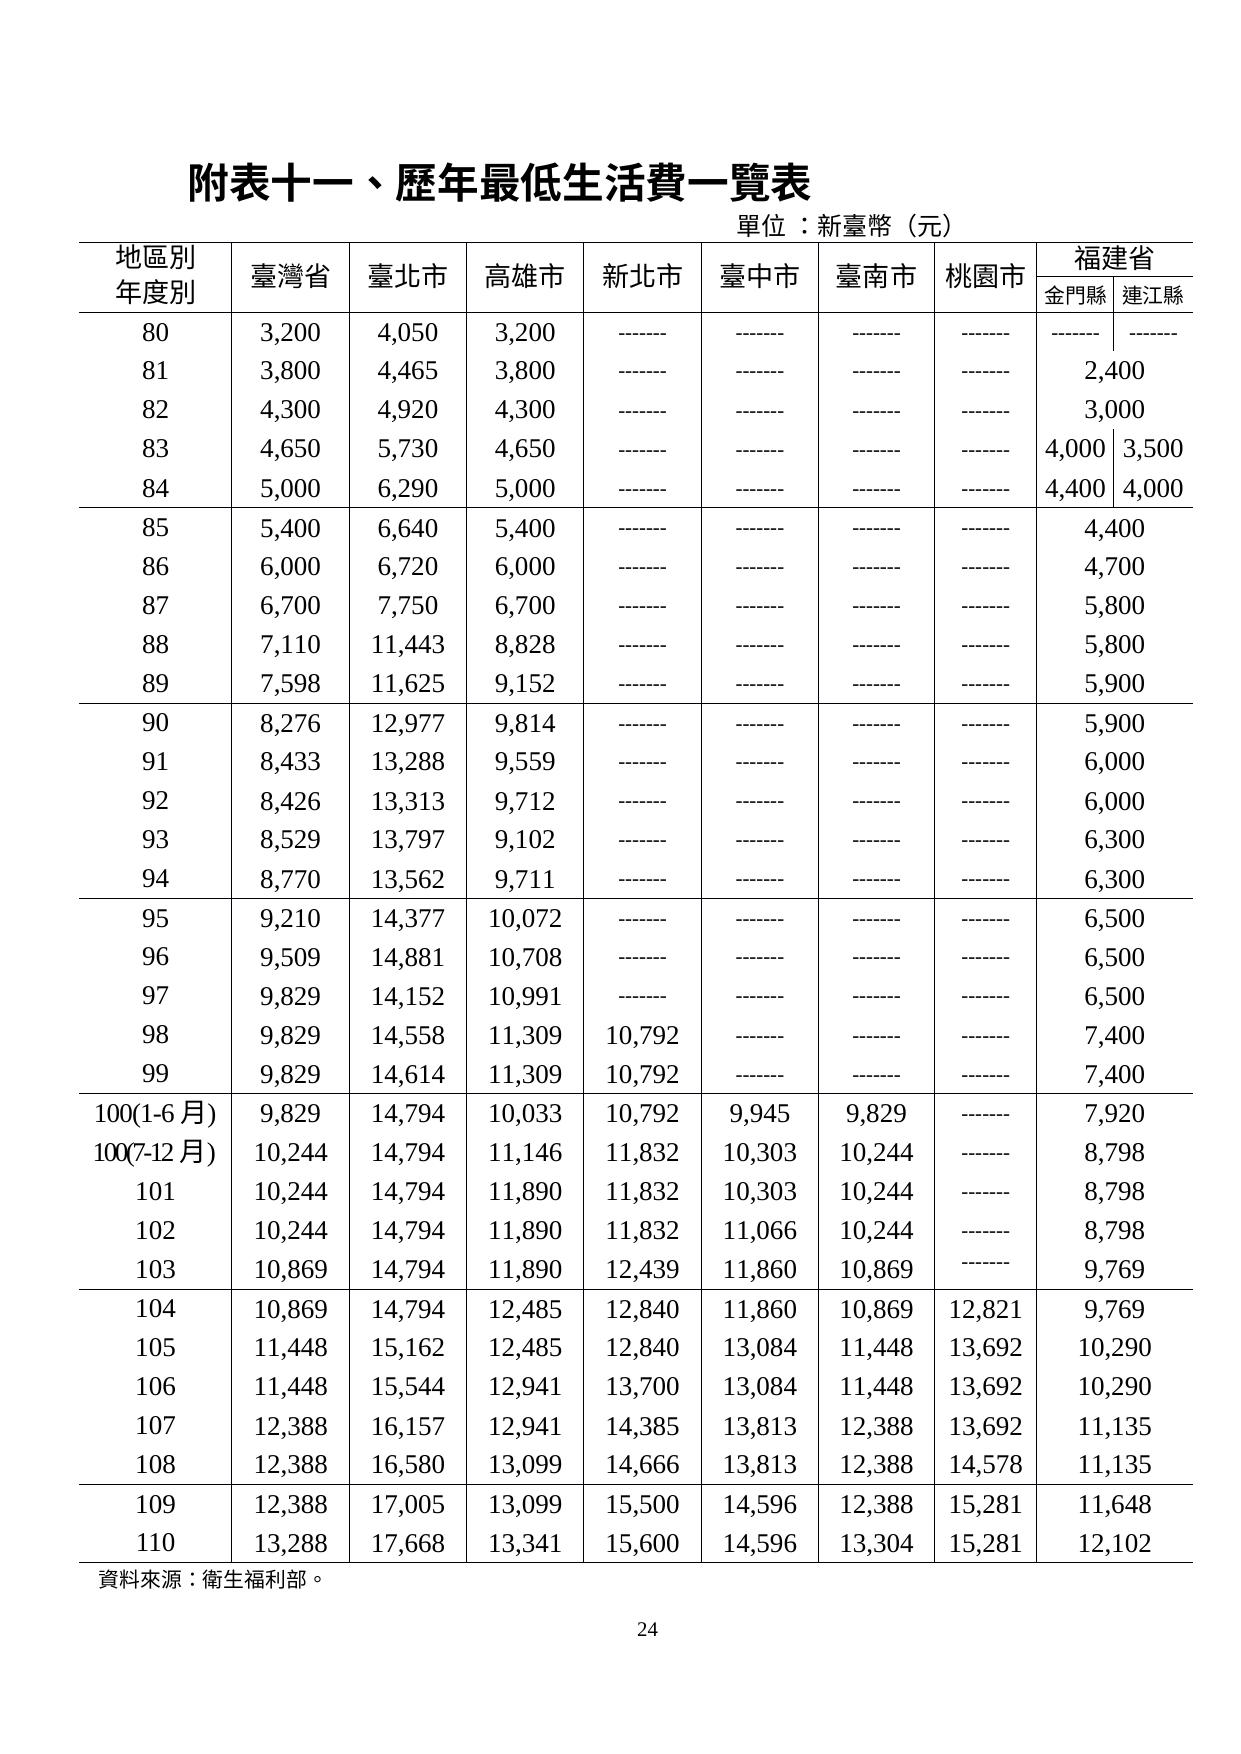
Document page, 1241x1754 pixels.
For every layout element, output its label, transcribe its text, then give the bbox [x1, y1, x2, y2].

table_cell 9,814 [467, 704, 583, 742]
table_cell 6,300 [1037, 820, 1192, 859]
table_cell ------- [935, 546, 1036, 585]
table_cell 16,157 [350, 1406, 466, 1445]
table_cell 17,668 [350, 1523, 466, 1562]
table_cell ------- [584, 624, 701, 663]
table_cell 13,813 [702, 1445, 818, 1484]
table_header 地區別 [79, 243, 231, 276]
table_cell 14,794 [350, 1094, 466, 1132]
table_cell ------- [819, 508, 934, 546]
table_cell 11,309 [467, 1054, 583, 1093]
table_cell 4,700 [1037, 546, 1192, 585]
table_cell 10,303 [702, 1171, 818, 1210]
table_cell 9,210 [232, 899, 349, 937]
table_cell 7,400 [1037, 1054, 1192, 1093]
table_cell ------- [819, 468, 934, 507]
table_cell 9,711 [467, 859, 583, 898]
table_cell 4,650 [467, 429, 583, 468]
table_cell 3,800 [467, 351, 583, 390]
table_cell 10,792 [584, 1015, 701, 1054]
table_cell 12,439 [584, 1249, 701, 1288]
table_cell ------- [935, 1054, 1036, 1093]
table_cell 106 [79, 1367, 231, 1406]
table_cell 6,000 [1037, 781, 1192, 820]
table_cell 14,377 [350, 899, 466, 937]
table_cell 81 [79, 351, 231, 390]
table_cell 84 [79, 468, 231, 507]
table_header 臺灣省 [232, 243, 349, 312]
table_cell 12,941 [467, 1367, 583, 1406]
table_cell ------- [1114, 313, 1192, 351]
table_cell 5,400 [467, 508, 583, 546]
table_cell ------- [935, 664, 1036, 702]
text 附表十一、歷年最低生活費一覽表 [187, 150, 1107, 210]
table_cell 11,890 [467, 1171, 583, 1210]
table_cell ------- [584, 704, 701, 742]
table_cell 6,700 [232, 585, 349, 624]
table_cell 9,829 [232, 976, 349, 1015]
table_cell 17,005 [350, 1485, 466, 1523]
table_cell 107 [79, 1406, 231, 1445]
table_cell ------- [702, 781, 818, 820]
table_cell ------- [584, 429, 701, 468]
table_cell 3,200 [232, 313, 349, 351]
table_cell 4,300 [467, 390, 583, 429]
table_cell 8,770 [232, 859, 349, 898]
table_cell 12,485 [467, 1328, 583, 1367]
table_cell 6,700 [467, 585, 583, 624]
table_cell 10,869 [232, 1290, 349, 1327]
table_cell ------- [819, 704, 934, 742]
table_cell 13,692 [935, 1406, 1036, 1445]
table_cell ------- [819, 742, 934, 781]
table_cell 110 [79, 1523, 231, 1562]
table_cell 9,829 [232, 1015, 349, 1054]
table_cell 14,596 [702, 1485, 818, 1523]
table_cell 97 [79, 976, 231, 1015]
table_cell ------- [935, 820, 1036, 859]
table_cell 13,084 [702, 1367, 818, 1406]
table_cell 92 [79, 781, 231, 820]
table_cell 12,388 [232, 1445, 349, 1484]
table_cell 12,388 [232, 1406, 349, 1445]
table_cell 10,244 [819, 1171, 934, 1210]
table_cell 14,596 [702, 1523, 818, 1562]
table_cell 12,388 [819, 1485, 934, 1523]
table_cell ------- [819, 429, 934, 468]
table_cell 4,920 [350, 390, 466, 429]
text 資料來源：衛生福利部。 [98, 1563, 1107, 1593]
table_cell 9,945 [702, 1094, 818, 1132]
table_cell 9,769 [1037, 1290, 1192, 1327]
table_cell 12,485 [467, 1290, 583, 1327]
table_cell ------- [935, 585, 1036, 624]
table_cell ------- [702, 313, 818, 351]
table_cell 3,800 [232, 351, 349, 390]
table_cell ------- [935, 313, 1036, 351]
table_cell 11,832 [584, 1210, 701, 1249]
table_cell 13,700 [584, 1367, 701, 1406]
table_cell 91 [79, 742, 231, 781]
table_cell 10,072 [467, 899, 583, 937]
table_cell ------- [702, 585, 818, 624]
table_cell ------- [702, 704, 818, 742]
table_cell 9,559 [467, 742, 583, 781]
table_header 臺中市 [702, 243, 818, 312]
table_cell 7,920 [1037, 1094, 1192, 1132]
table_cell 10,869 [819, 1249, 934, 1288]
table_cell ------- [702, 390, 818, 429]
table_cell 9,829 [232, 1094, 349, 1132]
table_cell ------- [702, 351, 818, 390]
table_cell 85 [79, 508, 231, 546]
table_cell 9,769 [1037, 1249, 1192, 1288]
table_cell 7,400 [1037, 1015, 1192, 1054]
table_cell 100(1-6月) [79, 1094, 231, 1132]
table_cell 13,288 [232, 1523, 349, 1562]
table_cell 10,244 [819, 1132, 934, 1171]
table_cell 11,448 [819, 1328, 934, 1367]
table_cell 5,730 [350, 429, 466, 468]
table_cell 5,000 [232, 468, 349, 507]
table_cell 9,829 [819, 1094, 934, 1132]
table_cell 4,050 [350, 313, 466, 351]
table_cell 100(7-12月) [79, 1132, 231, 1171]
table_cell 13,692 [935, 1367, 1036, 1406]
table_cell ------- [584, 859, 701, 898]
table_cell 3,000 [1037, 390, 1192, 429]
table_cell 4,400 [1037, 468, 1113, 507]
table_header 桃園市 [935, 243, 1036, 312]
table_cell 104 [79, 1290, 231, 1327]
table_cell 10,290 [1037, 1328, 1192, 1367]
table_cell 12,388 [819, 1406, 934, 1445]
table_cell 10,244 [232, 1132, 349, 1171]
table_cell 6,500 [1037, 937, 1192, 976]
table_cell 6,640 [350, 508, 466, 546]
table_cell 12,388 [819, 1445, 934, 1484]
table_cell 11,860 [702, 1290, 818, 1327]
table_cell ------- [935, 1015, 1036, 1054]
table_cell 82 [79, 390, 231, 429]
table_cell ------- [584, 546, 701, 585]
table_cell 11,135 [1037, 1406, 1192, 1445]
table_cell 103 [79, 1249, 231, 1288]
table_cell 14,881 [350, 937, 466, 976]
table_cell 109 [79, 1485, 231, 1523]
table_cell ------- [702, 664, 818, 702]
table_cell 10,244 [232, 1210, 349, 1249]
table_cell ------- [702, 820, 818, 859]
table_cell 4,400 [1037, 508, 1192, 546]
table_cell ------- [935, 1132, 1036, 1171]
table_cell ------- [935, 1094, 1036, 1132]
table_cell 10,290 [1037, 1367, 1192, 1406]
table_cell ------- [819, 976, 934, 1015]
table_cell 14,666 [584, 1445, 701, 1484]
table_cell 13,562 [350, 859, 466, 898]
table_cell 13,797 [350, 820, 466, 859]
table_cell ------- [819, 820, 934, 859]
table_cell 11,890 [467, 1210, 583, 1249]
table_cell 2,400 [1037, 351, 1192, 390]
table_cell ------- [935, 429, 1036, 468]
table_cell 9,829 [232, 1054, 349, 1093]
table_cell 6,000 [467, 546, 583, 585]
table_cell 15,162 [350, 1328, 466, 1367]
table_cell 4,465 [350, 351, 466, 390]
table_cell 8,433 [232, 742, 349, 781]
table_cell ------- [935, 1210, 1036, 1249]
table_cell 11,448 [819, 1367, 934, 1406]
table_header 臺北市 [350, 243, 466, 312]
table_cell ------- [935, 899, 1036, 937]
table_cell 11,448 [232, 1328, 349, 1367]
table_cell 14,794 [350, 1132, 466, 1171]
table_cell 10,303 [702, 1132, 818, 1171]
table_cell ------- [819, 585, 934, 624]
table_cell 10,991 [467, 976, 583, 1015]
table_cell 10,869 [819, 1290, 934, 1327]
table_cell ------- [702, 742, 818, 781]
table_cell 6,720 [350, 546, 466, 585]
table_cell 年度別 [79, 276, 231, 312]
table_cell 13,099 [467, 1485, 583, 1523]
table_cell 14,794 [350, 1290, 466, 1327]
table_cell ------- [702, 859, 818, 898]
table_cell 7,750 [350, 585, 466, 624]
table_cell 102 [79, 1210, 231, 1249]
table_cell 5,900 [1037, 704, 1192, 742]
table_cell 10,869 [232, 1249, 349, 1288]
table_cell 9,152 [467, 664, 583, 702]
table_cell 14,794 [350, 1171, 466, 1210]
table_cell ------- [935, 781, 1036, 820]
table_cell 15,281 [935, 1485, 1036, 1523]
table_cell 87 [79, 585, 231, 624]
table_cell 13,099 [467, 1445, 583, 1484]
table_cell 14,794 [350, 1249, 466, 1288]
table_cell 10,708 [467, 937, 583, 976]
table_cell 12,941 [467, 1406, 583, 1445]
table_cell 11,135 [1037, 1445, 1192, 1484]
table_cell 13,304 [819, 1523, 934, 1562]
table_cell ------- [702, 468, 818, 507]
table_cell 11,832 [584, 1132, 701, 1171]
table_cell ------- [584, 468, 701, 507]
table_header 臺南市 [819, 243, 934, 312]
table_cell ------- [702, 937, 818, 976]
table_cell ------- [935, 468, 1036, 507]
table_header 新北市 [584, 243, 701, 312]
table_cell 11,648 [1037, 1485, 1192, 1523]
table_cell 108 [79, 1445, 231, 1484]
table_cell 94 [79, 859, 231, 898]
table_cell 5,800 [1037, 624, 1192, 663]
table_cell 8,529 [232, 820, 349, 859]
table_cell 7,110 [232, 624, 349, 663]
table_header 高雄市 [467, 243, 583, 312]
table_cell ------- [584, 781, 701, 820]
table_cell ------- [584, 508, 701, 546]
table_cell ------- [819, 781, 934, 820]
table_cell 11,066 [702, 1210, 818, 1249]
table_cell 14,614 [350, 1054, 466, 1093]
table_cell ------- [935, 624, 1036, 663]
table_cell 5,800 [1037, 585, 1192, 624]
table_cell 8,798 [1037, 1132, 1192, 1171]
table_cell 8,798 [1037, 1210, 1192, 1249]
table_cell 11,448 [232, 1367, 349, 1406]
table_cell 101 [79, 1171, 231, 1210]
table_cell ------- [819, 859, 934, 898]
table_cell 14,558 [350, 1015, 466, 1054]
table_cell 13,313 [350, 781, 466, 820]
table_header 福建省 [1037, 243, 1192, 276]
table_cell 12,840 [584, 1290, 701, 1327]
table_cell 6,500 [1037, 899, 1192, 937]
table_cell ------- [935, 742, 1036, 781]
table_cell 89 [79, 664, 231, 702]
table_cell 11,625 [350, 664, 466, 702]
table_cell ------- [819, 1015, 934, 1054]
table_cell 5,000 [467, 468, 583, 507]
table_cell 11,832 [584, 1171, 701, 1210]
table_cell 12,821 [935, 1290, 1036, 1327]
table_cell ------- [702, 976, 818, 1015]
table_cell ------- [584, 937, 701, 976]
table_cell ------- [935, 859, 1036, 898]
table_cell 9,102 [467, 820, 583, 859]
text 單位 ：新臺幣（元） [187, 210, 1217, 242]
table_cell 12,977 [350, 704, 466, 742]
table_cell ------- [702, 546, 818, 585]
table_cell 7,598 [232, 664, 349, 702]
table_cell ------- [935, 1249, 1036, 1288]
table_cell 13,341 [467, 1523, 583, 1562]
table_cell 6,500 [1037, 976, 1192, 1015]
table_cell 12,102 [1037, 1523, 1192, 1562]
table_cell 13,288 [350, 742, 466, 781]
table_cell 8,276 [232, 704, 349, 742]
table_cell 6,000 [1037, 742, 1192, 781]
table_cell 10,033 [467, 1094, 583, 1132]
table_cell 13,692 [935, 1328, 1036, 1367]
table_cell 4,000 [1114, 468, 1192, 507]
table_cell 93 [79, 820, 231, 859]
table_cell 10,792 [584, 1094, 701, 1132]
table_cell 105 [79, 1328, 231, 1367]
table_cell 13,084 [702, 1328, 818, 1367]
table_cell 4,650 [232, 429, 349, 468]
table_cell ------- [702, 429, 818, 468]
table_cell 8,828 [467, 624, 583, 663]
table_cell 11,860 [702, 1249, 818, 1288]
table_cell ------- [935, 976, 1036, 1015]
table_cell 11,890 [467, 1249, 583, 1288]
table_cell ------- [584, 351, 701, 390]
table_cell ------- [584, 313, 701, 351]
table_cell ------- [935, 390, 1036, 429]
table_cell 12,388 [232, 1485, 349, 1523]
table_cell 連江縣 [1114, 277, 1192, 312]
table_cell ------- [935, 937, 1036, 976]
table_cell 98 [79, 1015, 231, 1054]
table_cell ------- [819, 313, 934, 351]
table_cell 11,309 [467, 1015, 583, 1054]
table_cell 5,400 [232, 508, 349, 546]
table_cell 14,385 [584, 1406, 701, 1445]
table_cell 14,578 [935, 1445, 1036, 1484]
table_cell ------- [935, 351, 1036, 390]
table_cell ------- [702, 899, 818, 937]
table_cell 8,426 [232, 781, 349, 820]
table_cell 15,544 [350, 1367, 466, 1406]
table_cell ------- [935, 508, 1036, 546]
table_cell ------- [819, 1054, 934, 1093]
table_cell 15,281 [935, 1523, 1036, 1562]
table_cell 99 [79, 1054, 231, 1093]
table_cell 90 [79, 704, 231, 742]
table_cell 金門縣 [1037, 277, 1113, 312]
table_cell 88 [79, 624, 231, 663]
table_cell 8,798 [1037, 1171, 1192, 1210]
table_cell ------- [819, 390, 934, 429]
table_cell ------- [584, 390, 701, 429]
table_cell 4,000 [1037, 429, 1113, 468]
table_cell ------- [702, 1015, 818, 1054]
table_cell ------- [584, 664, 701, 702]
table_cell 13,813 [702, 1406, 818, 1445]
table_cell 16,580 [350, 1445, 466, 1484]
table_cell ------- [702, 508, 818, 546]
table_cell 3,200 [467, 313, 583, 351]
table_cell ------- [584, 742, 701, 781]
table_cell 9,509 [232, 937, 349, 976]
table_cell 96 [79, 937, 231, 976]
table_cell ------- [702, 1054, 818, 1093]
table_cell 86 [79, 546, 231, 585]
table_cell ------- [584, 820, 701, 859]
table_cell 83 [79, 429, 231, 468]
table_cell ------- [584, 899, 701, 937]
table_cell 15,500 [584, 1485, 701, 1523]
table_cell 15,600 [584, 1523, 701, 1562]
table_cell 11,146 [467, 1132, 583, 1171]
table_cell 10,244 [232, 1171, 349, 1210]
table_cell ------- [819, 351, 934, 390]
table_cell 6,000 [232, 546, 349, 585]
table_cell ------- [584, 585, 701, 624]
table_cell 6,300 [1037, 859, 1192, 898]
table_cell ------- [935, 1171, 1036, 1210]
table_cell 14,794 [350, 1210, 466, 1249]
table_cell ------- [584, 976, 701, 1015]
table_cell 6,290 [350, 468, 466, 507]
table_cell ------- [819, 546, 934, 585]
table_cell 12,840 [584, 1328, 701, 1367]
table_cell ------- [819, 664, 934, 702]
table_cell ------- [819, 899, 934, 937]
table_cell ------- [1037, 313, 1113, 351]
table_cell 9,712 [467, 781, 583, 820]
table_cell 14,152 [350, 976, 466, 1015]
table_cell ------- [935, 704, 1036, 742]
table_cell 4,300 [232, 390, 349, 429]
table_cell ------- [819, 937, 934, 976]
table_cell 11,443 [350, 624, 466, 663]
table_cell 95 [79, 899, 231, 937]
table_cell 3,500 [1114, 429, 1192, 468]
table_cell 5,900 [1037, 664, 1192, 702]
table_cell ------- [819, 624, 934, 663]
table_cell 80 [79, 313, 231, 351]
table_cell ------- [702, 624, 818, 663]
table_cell 10,244 [819, 1210, 934, 1249]
table_cell 10,792 [584, 1054, 701, 1093]
